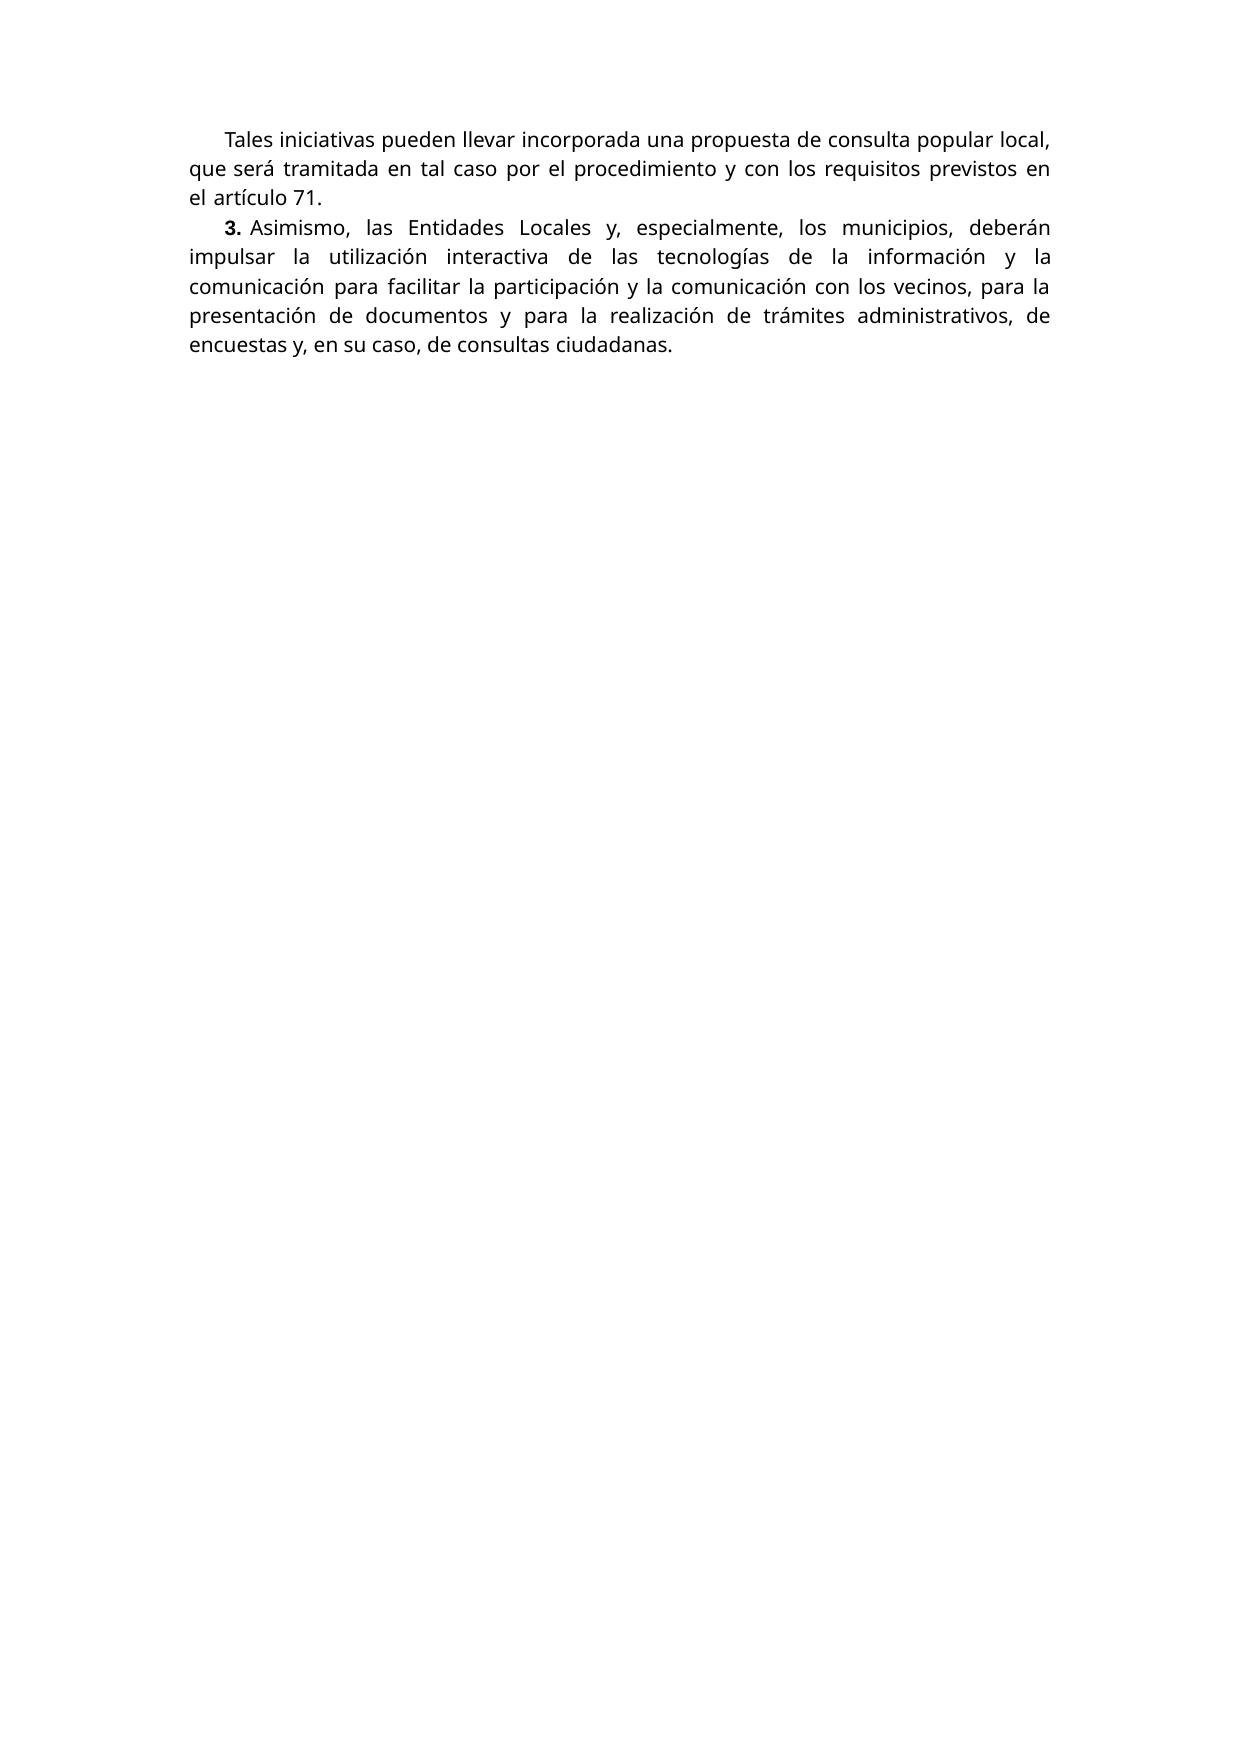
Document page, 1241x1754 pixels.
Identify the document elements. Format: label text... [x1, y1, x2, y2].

list Asimismo, las Entidades Locales y, especialmente, los municipios, deberán impulsar la utilización interactiva de las tecnologías de la información y la comunicación para facilitar la participación y la comunicación con los vecinos, para la presentación de documentos y para la realización de trámites administrativos, de encuestas y, en su caso, de consultas ciudadanas. [189, 213, 1051, 359]
text Tales iniciativas pueden llevar incorporada una propuesta de consulta popular local, que será tramitada en tal caso por el procedimiento y con los requisitos previstos en el artículo 71. [189, 125, 1051, 212]
